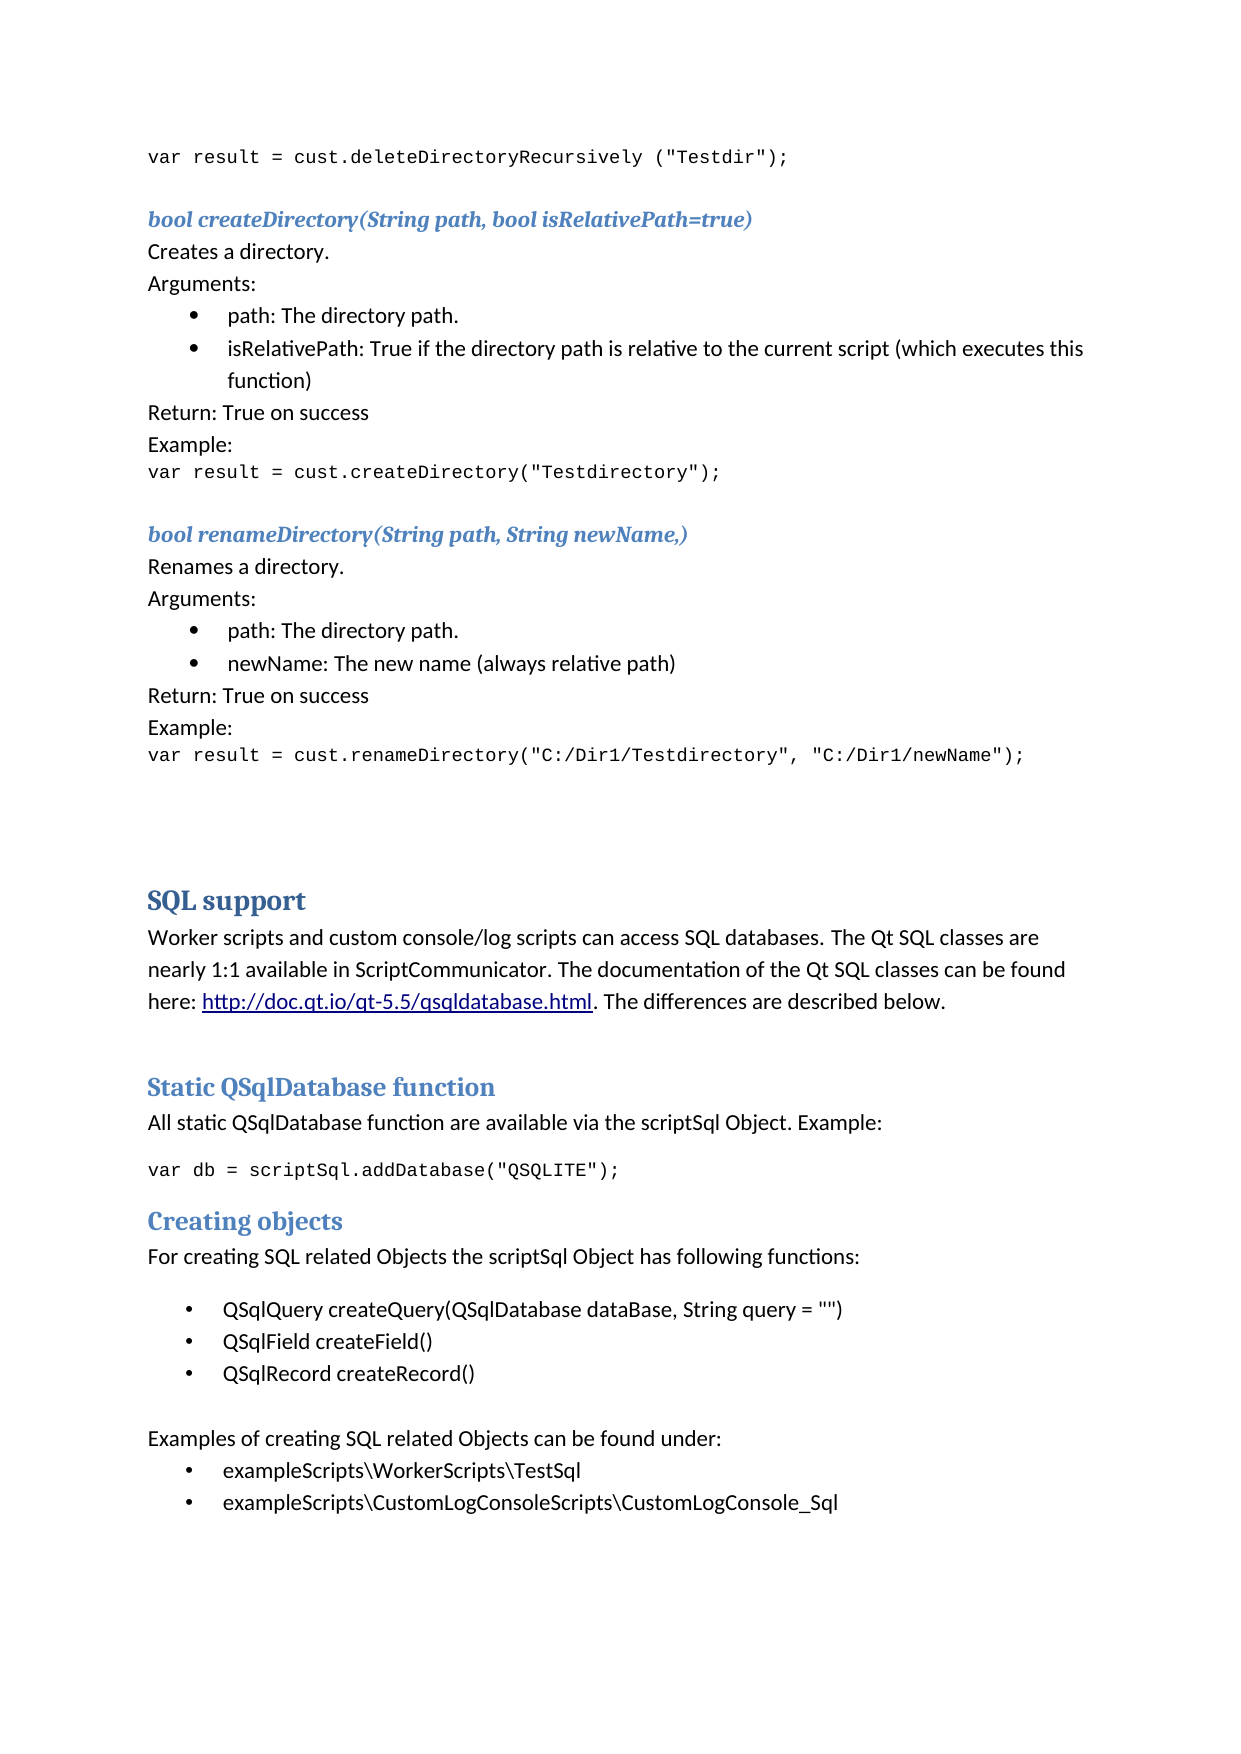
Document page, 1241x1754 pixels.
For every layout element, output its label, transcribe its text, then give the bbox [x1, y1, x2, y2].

subtitle bool createDirectory(String path, bool isRelativePath=true) [148, 207, 1093, 233]
text Creates a directory. [148, 237, 1093, 265]
text Examples of creating SQL related Objects can be found under: [148, 1424, 1093, 1452]
text Arguments: [148, 584, 1093, 612]
text var result = cust.createDirectory("Testdirectory"); [148, 463, 1093, 484]
list exampleScripts\WorkerScripts\TestSql [185, 1456, 1093, 1484]
text Return: True on success [148, 398, 1093, 426]
list isRelativePath: True if the directory path is relative to the current script (which executes this function) [190, 334, 1093, 394]
list path: The directory path. [190, 617, 1093, 645]
text For creating SQL related Objects the scriptSql Object has following functions: [148, 1242, 1093, 1270]
list exampleScripts\CustomLogConsoleScripts\CustomLogConsole_Sql [185, 1488, 1093, 1516]
list QSqlField createField() [185, 1327, 1093, 1355]
subtitle bool renameDirectory(String path, String newName,) [148, 522, 1093, 548]
text Example: [148, 713, 1093, 741]
list QSqlRecord createRecord() [185, 1359, 1093, 1387]
list path: The directory path. [190, 302, 1093, 330]
list newName: The new name (always relative path) [190, 649, 1093, 677]
subtitle Static QSqlDatabase function [148, 1072, 1093, 1103]
text Return: True on success [148, 681, 1093, 709]
text Worker scripts and custom console/log scripts can access SQL databases. The Qt SQL classes are nearly 1:1 available in ScriptCommunicator. The documentation of the Qt SQL classes can be found here: http://doc.qt.io/qt-5.5/qsqldatabase.html. The differences are described below. [148, 923, 1093, 1015]
text All static QSqlDatabase function are available via the scriptSql Object. Example: [148, 1108, 1093, 1136]
text Arguments: [148, 269, 1093, 297]
text Renames a directory. [148, 552, 1093, 580]
text var result = cust.deleteDirectoryRecursively ("Testdir"); [148, 148, 1093, 169]
text Example: [148, 430, 1093, 458]
text var result = cust.renameDirectory("C:/Dir1/Testdirectory", "C:/Dir1/newName"); [148, 745, 1093, 767]
text var db = scriptSql.addDatabase("QSQLITE"); [148, 1161, 1093, 1182]
list QSqlQuery createQuery(QSqlDatabase dataBase, String query = "") [185, 1295, 1093, 1323]
subtitle Creating objects [148, 1206, 1093, 1237]
subtitle SQL support [148, 884, 1093, 918]
